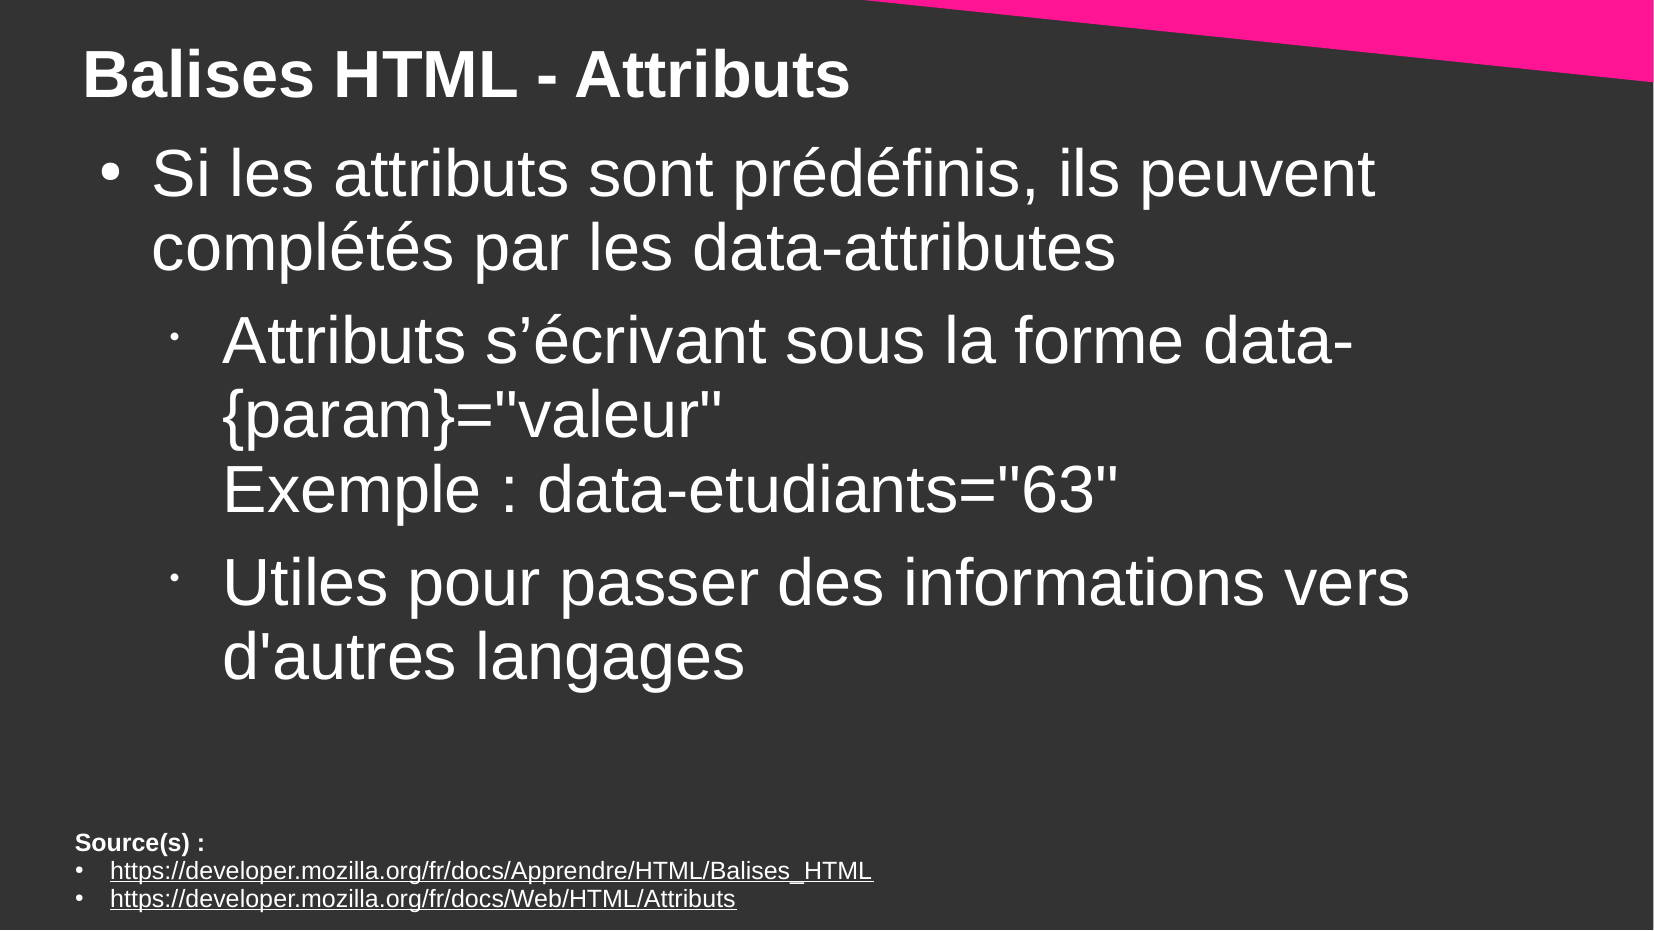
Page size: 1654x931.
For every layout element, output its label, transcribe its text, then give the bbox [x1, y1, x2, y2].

text_box [863, 0, 1654, 83]
list Si les attributs sont prédéfinis, ils peuvent complétés par les data-attributes Attributs s’écrivant sous la forme data-{param}="valeur" Exemple : data-etudiants="63" Utiles pour passer des informations vers d'autres langages [80, 135, 1571, 788]
text_box Source(s) : https://developer.mozilla.org/fr/docs/Apprendre/HTML/Balises_HTML https://developer.mozilla.org/fr/docs/Web/HTML/Attributs [60, 821, 1546, 921]
title Balises HTML - Attributs [82, 37, 945, 114]
